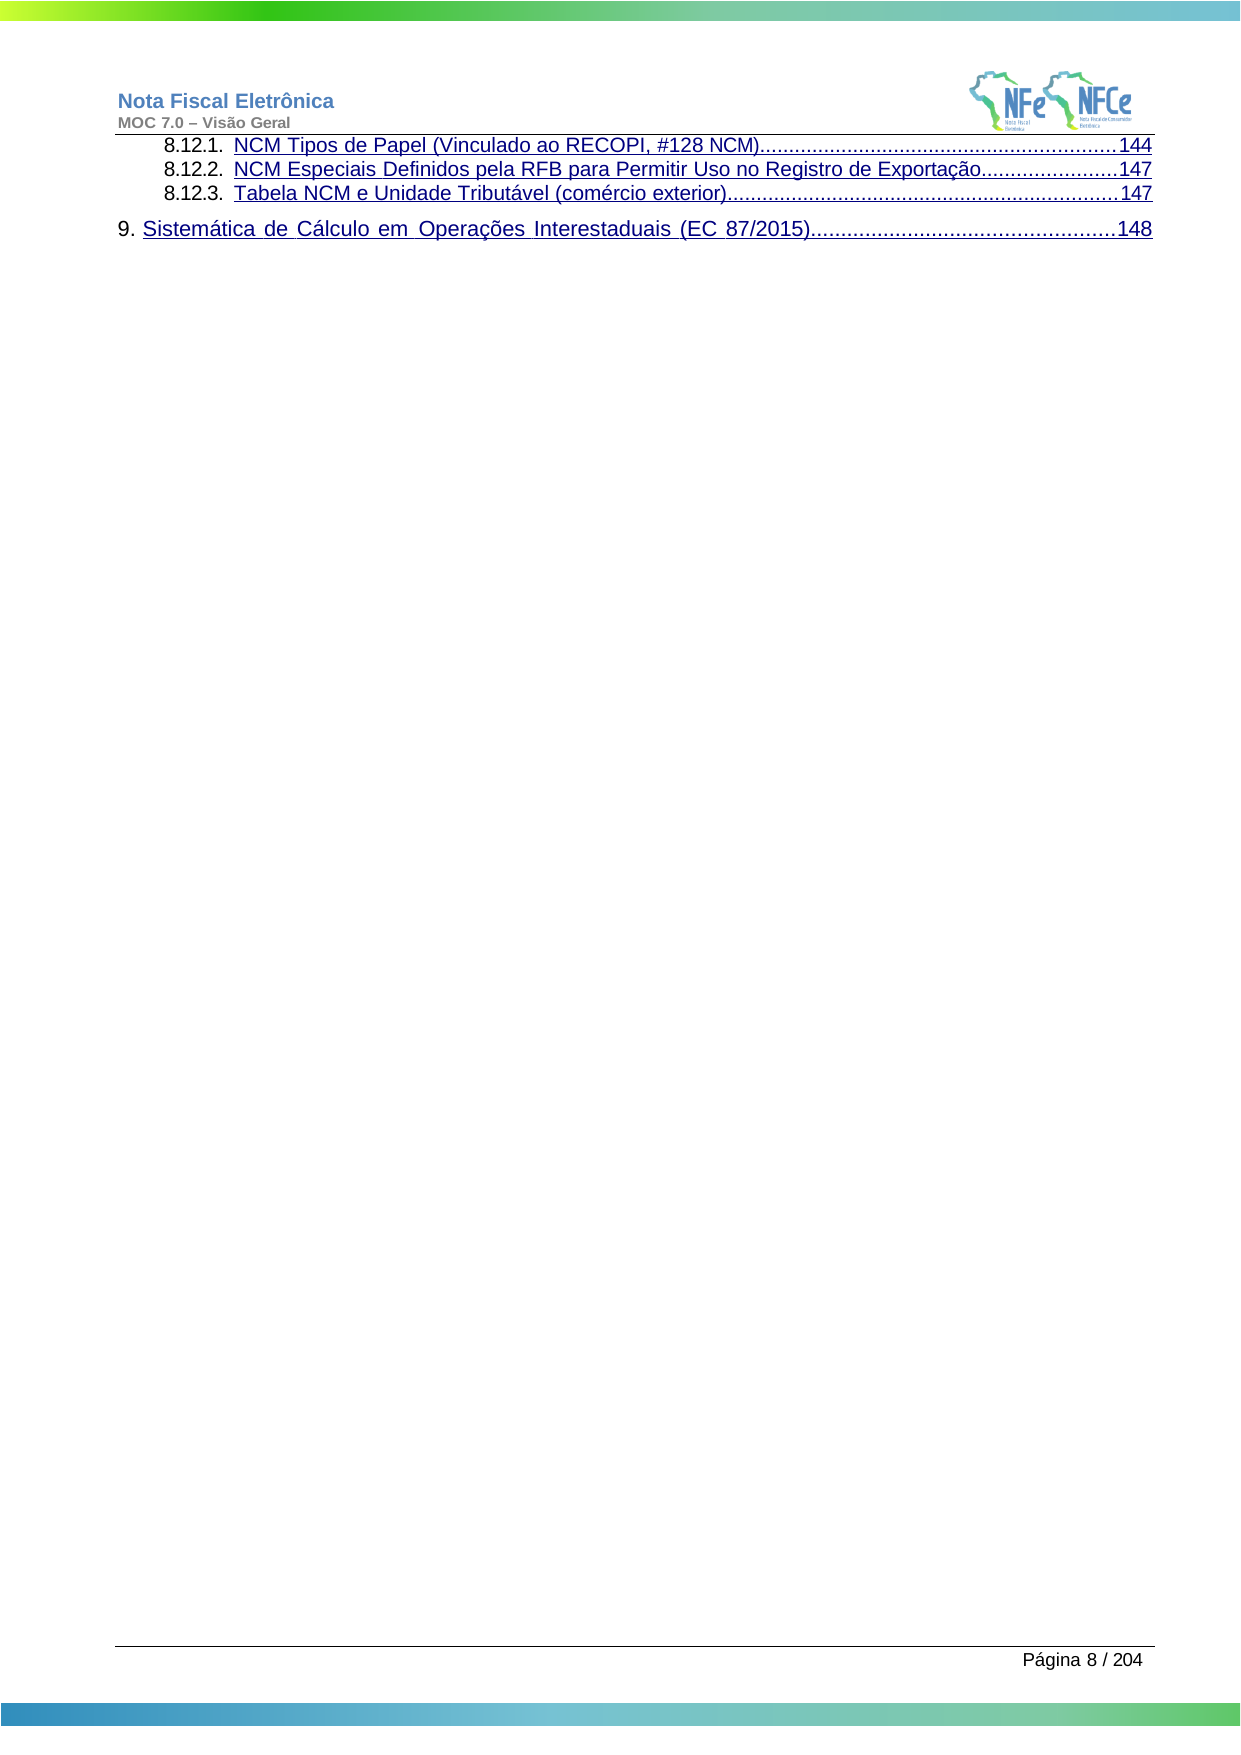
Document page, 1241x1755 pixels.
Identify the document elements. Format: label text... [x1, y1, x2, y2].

list NCM Tipos de Papel (Vinculado ao RECOPI, #128 NCM) 144 [164, 133, 1199, 157]
list Tabela NCM e Unidade Tributável (comércio exterior) 147 [164, 181, 1199, 205]
list NCM Especiais Definidos pela RFB para Permitir Uso no Registro de Exportação 147 [164, 157, 1199, 181]
list Sistemática de Cálculo em Operações Interestaduais (EC 87/2015) 148 [117, 216, 1199, 241]
